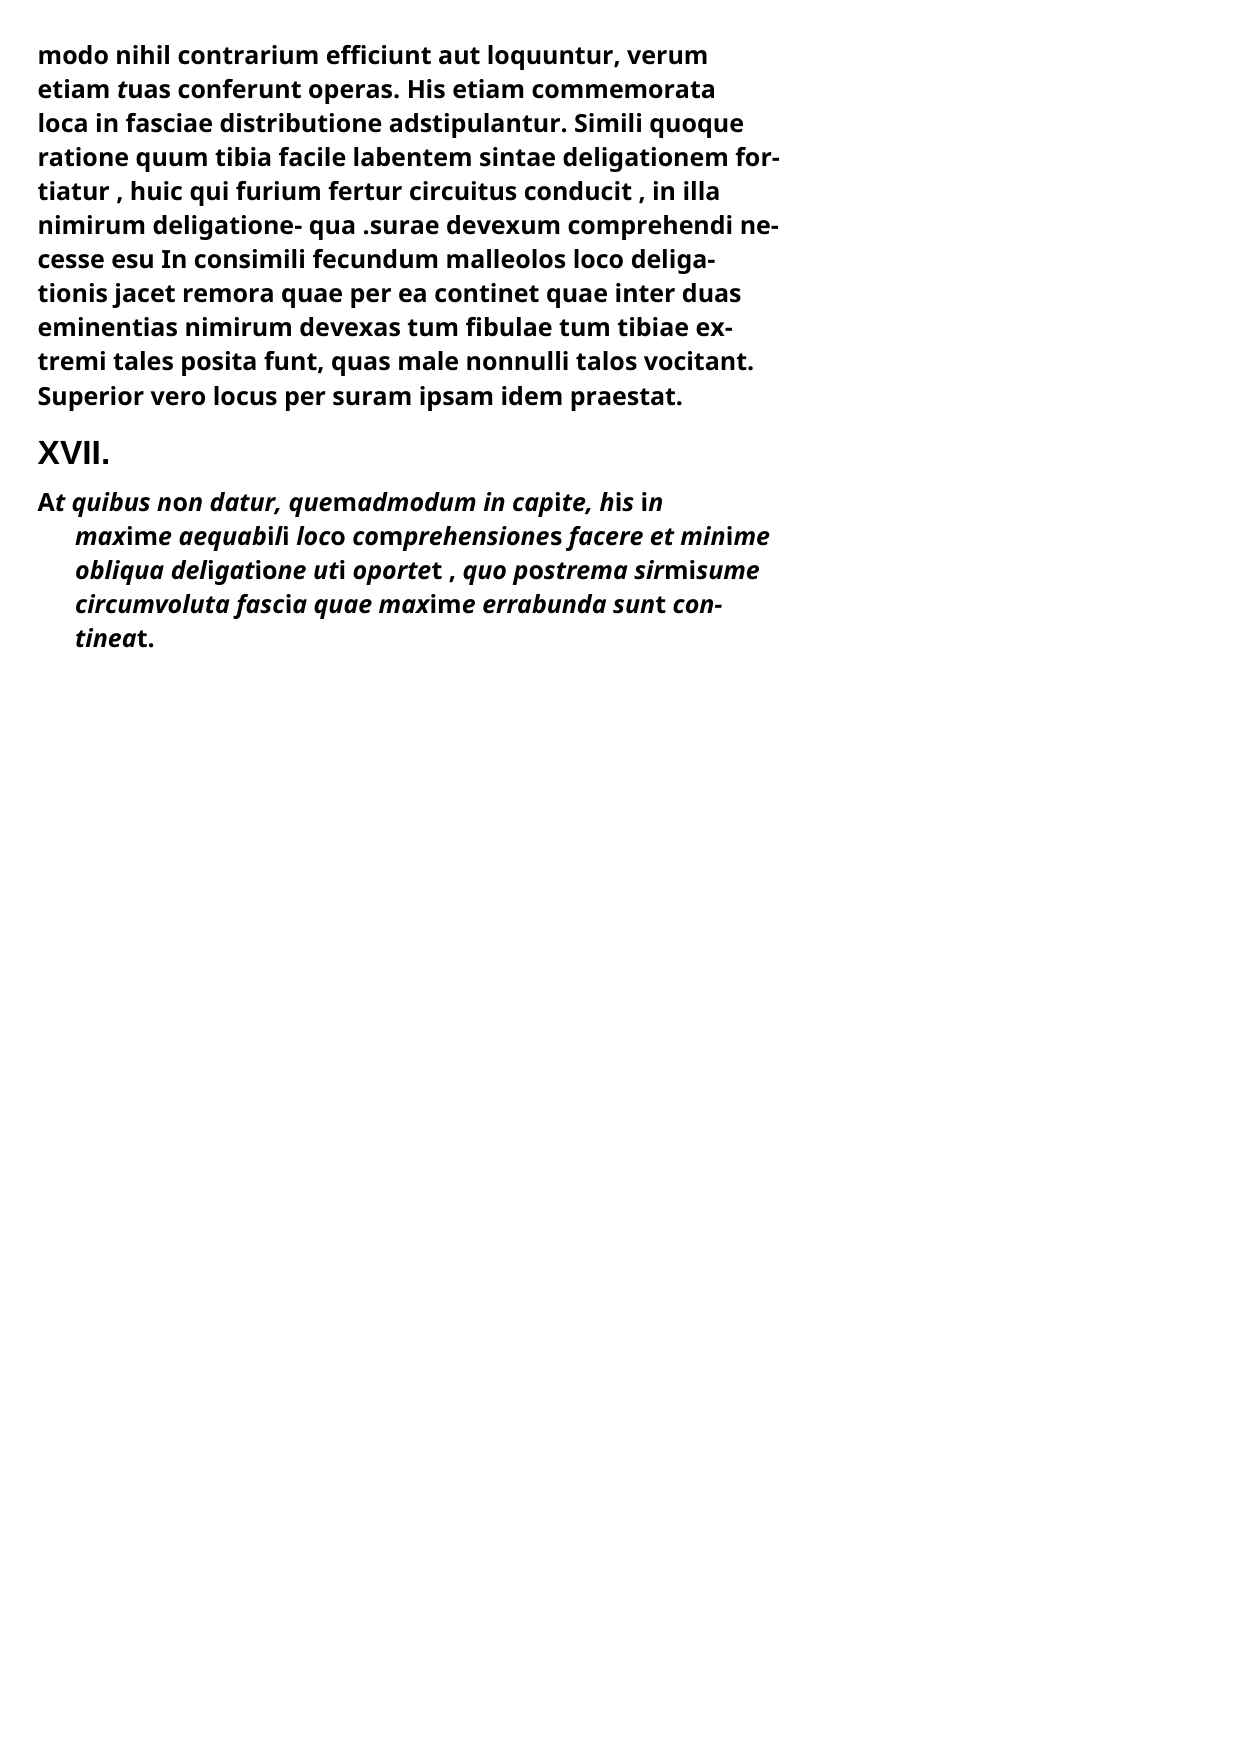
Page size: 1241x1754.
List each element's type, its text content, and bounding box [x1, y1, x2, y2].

text At quibus non datur, quemadmodum in capite, his in maxime aequabili loco comprehensiones facere et minime obliqua deligatione uti oportet , quo postrema sirmisume circumvoluta fascia quae maxime errabunda sunt con- tineat. [37, 484, 1203, 654]
text modo nihil contrarium efficiunt aut loquuntur, verum etiam tuas conferunt operas. His etiam commemorata loca in fasciae distributione adstipulantur. Simili quoque ratione quum tibia facile labentem sintae deligationem for- tiatur , huic qui furium fertur circuitus conducit , in illa nimirum deligatione- qua .surae devexum comprehendi ne- cesse esu In consimili fecundum malleolos loco deliga- tionis jacet remora quae per ea continet quae inter duas eminentias nimirum devexas tum fibulae tum tibiae ex- tremi tales posita funt, quas male nonnulli talos vocitant. Superior vero locus per suram ipsam idem praestat. [37, 37, 1203, 412]
subtitle XVII. [37, 433, 1203, 472]
